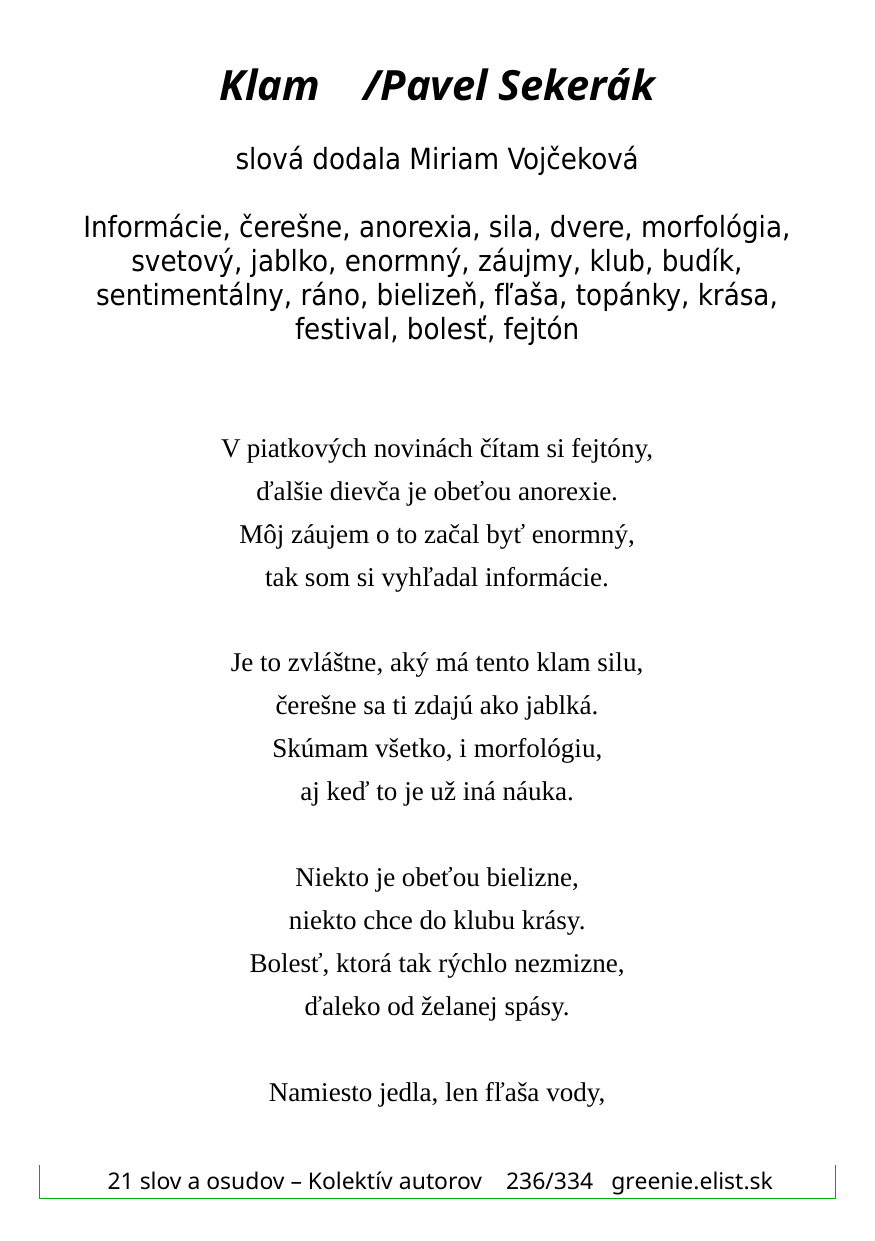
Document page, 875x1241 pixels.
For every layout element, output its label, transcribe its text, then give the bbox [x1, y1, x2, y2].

text Je to zvláštne, aký má tento klam silu, [41, 647, 833, 678]
text Môj záujem o to začal byť enormný, [41, 518, 833, 549]
text tak som si vyhľadal informácie. [41, 561, 833, 592]
text čerešne sa ti zdajú ako jablká. [41, 689, 833, 721]
text slová dodala Miriam Vojčeková [41, 142, 833, 176]
text ďalšie dievča je obeťou anorexie. [41, 475, 833, 506]
text Skúmam všetko, i morfológiu, [41, 732, 833, 763]
text Informácie, čerešne, anorexia, sila, dvere, morfológia, svetový, jablko, enormný, záujmy, klub, budík, sentimentálny, ráno, bielizeň, fľaša, topánky, krása, festival, bolesť, fejtón [41, 210, 833, 346]
text Bolesť, ktorá tak rýchlo nezmizne, [41, 947, 833, 978]
text V piatkových novinách čítam si fejtóny, [41, 432, 833, 463]
text Niekto je obeťou bielizne, [41, 861, 833, 892]
text niekto chce do klubu krásy. [41, 904, 833, 935]
text ďaleko od želanej spásy. [41, 990, 833, 1021]
text Namiesto jedla, len fľaša vody, [41, 1076, 833, 1107]
text aj keď to je už iná náuka. [41, 775, 833, 806]
subtitle Klam /Pavel Sekerák [41, 56, 833, 113]
